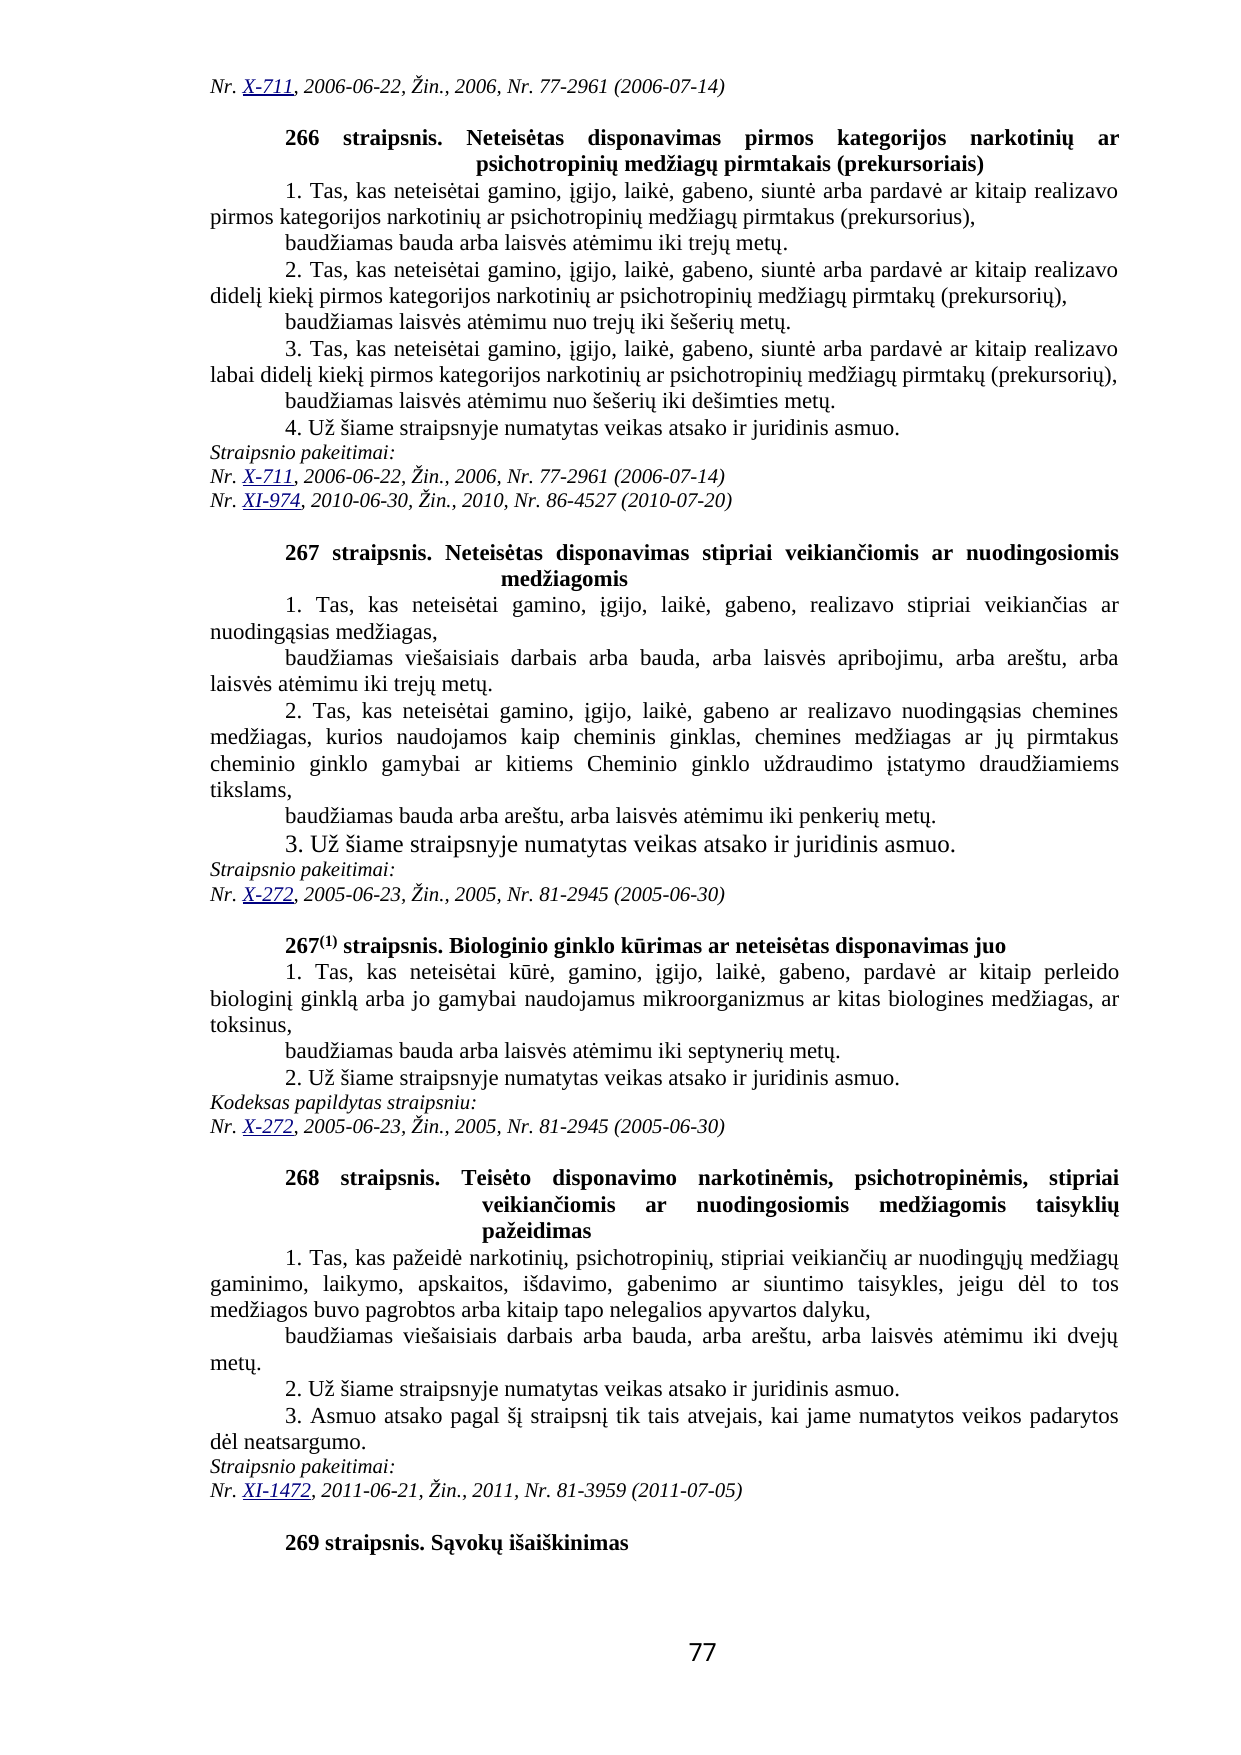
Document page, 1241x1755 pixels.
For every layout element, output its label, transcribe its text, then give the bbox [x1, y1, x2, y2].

text 1. Tas, kas neteisėtai kūrė, gamino, įgijo, laikė, gabeno, pardavė ar kitaip perleido biologinį ginklą arba jo gamybai naudojamus mikroorganizmus ar kitas biologines medžiagas, ar toksinus, [210, 958, 1120, 1037]
text 2. Tas, kas neteisėtai gamino, įgijo, laikė, gabeno, siuntė arba pardavė ar kitaip realizavo didelį kiekį pirmos kategorijos narkotinių ar psichotropinių medžiagų pirmtakų (prekursorių), [210, 256, 1120, 308]
text 267(1) straipsnis. Biologinio ginklo kūrimas ar neteisėtas disponavimas juo [210, 932, 1120, 958]
text 267 straipsnis. Neteisėtas disponavimas stipriai veikiančiomis ar nuodingosiomis medžiagomis [285, 539, 1120, 591]
text 266 straipsnis. Neteisėtas disponavimas pirmos kategorijos narkotinių ar psichotropinių medžiagų pirmtakais (prekursoriais) [285, 124, 1120, 177]
text Nr. X-711, 2006-06-22, Žin., 2006, Nr. 77-2961 (2006-07-14) [210, 73, 1120, 98]
text 268 straipsnis. Teisėto disponavimo narkotinėmis, psichotropinėmis, stipriai veikiančiomis ar nuodingosiomis medžiagomis taisyklių pažeidimas [285, 1164, 1120, 1243]
text baudžiamas laisvės atėmimu nuo šešerių iki dešimties metų. [210, 387, 1120, 414]
text 269 straipsnis. Sąvokų išaiškinimas [210, 1529, 1120, 1555]
text Straipsnio pakeitimai: [210, 857, 1120, 881]
text 1. Tas, kas neteisėtai gamino, įgijo, laikė, gabeno, realizavo stipriai veikiančias ar nuodingąsias medžiagas, [210, 591, 1120, 644]
text Nr. XI-974, 2010-06-30, Žin., 2010, Nr. 86-4527 (2010-07-20) [210, 488, 1120, 512]
text Straipsnio pakeitimai: [210, 440, 1120, 464]
text 3. Tas, kas neteisėtai gamino, įgijo, laikė, gabeno, siuntė arba pardavė ar kitaip realizavo labai didelį kiekį pirmos kategorijos narkotinių ar psichotropinių medžiagų pirmtakų (prekursorių), [210, 335, 1120, 387]
text 1. Tas, kas pažeidė narkotinių, psichotropinių, stipriai veikiančių ar nuodingųjų medžiagų gaminimo, laikymo, apskaitos, išdavimo, gabenimo ar siuntimo taisykles, jeigu dėl to tos medžiagos buvo pagrobtos arba kitaip tapo nelegalios apyvartos dalyku, [210, 1243, 1120, 1323]
text Straipsnio pakeitimai: [210, 1454, 1120, 1478]
text Nr. X-272, 2005-06-23, Žin., 2005, Nr. 81-2945 (2005-06-30) [210, 1114, 1120, 1138]
text baudžiamas viešaisiais darbais arba bauda, arba laisvės apribojimu, arba areštu, arba laisvės atėmimu iki trejų metų. [210, 644, 1120, 697]
text Nr. XI-1472, 2011-06-21, Žin., 2011, Nr. 81-3959 (2011-07-05) [210, 1478, 1120, 1502]
text 3. Asmuo atsako pagal šį straipsnį tik tais atvejais, kai jame numatytos veikos padarytos dėl neatsargumo. [210, 1402, 1120, 1454]
text baudžiamas bauda arba areštu, arba laisvės atėmimu iki penkerių metų. [210, 802, 1120, 829]
text Nr. X-711, 2006-06-22, Žin., 2006, Nr. 77-2961 (2006-07-14) [210, 464, 1120, 488]
text baudžiamas viešaisiais darbais arba bauda, arba areštu, arba laisvės atėmimu iki dvejų metų. [210, 1323, 1120, 1375]
text 1. Tas, kas neteisėtai gamino, įgijo, laikė, gabeno, siuntė arba pardavė ar kitaip realizavo pirmos kategorijos narkotinių ar psichotropinių medžiagų pirmtakus (prekursorius), [210, 177, 1120, 229]
text 2. Tas, kas neteisėtai gamino, įgijo, laikė, gabeno ar realizavo nuodingąsias chemines medžiagas, kurios naudojamos kaip cheminis ginklas, chemines medžiagas ar jų pirmtakus cheminio ginklo gamybai ar kitiems Cheminio ginklo uždraudimo įstatymo draudžiamiems tikslams, [210, 697, 1120, 802]
text baudžiamas bauda arba laisvės atėmimu iki septynerių metų. [210, 1037, 1120, 1064]
text Nr. X-272, 2005-06-23, Žin., 2005, Nr. 81-2945 (2005-06-30) [210, 881, 1120, 906]
text 2. Už šiame straipsnyje numatytas veikas atsako ir juridinis asmuo. [210, 1064, 1120, 1090]
text baudžiamas bauda arba laisvės atėmimu iki trejų metų. [210, 229, 1120, 256]
text 2. Už šiame straipsnyje numatytas veikas atsako ir juridinis asmuo. [210, 1375, 1120, 1402]
text Kodeksas papildytas straipsniu: [210, 1090, 1120, 1114]
text 3. Už šiame straipsnyje numatytas veikas atsako ir juridinis asmuo. [210, 829, 1120, 857]
text 4. Už šiame straipsnyje numatytas veikas atsako ir juridinis asmuo. [210, 414, 1120, 440]
text baudžiamas laisvės atėmimu nuo trejų iki šešerių metų. [210, 308, 1120, 335]
